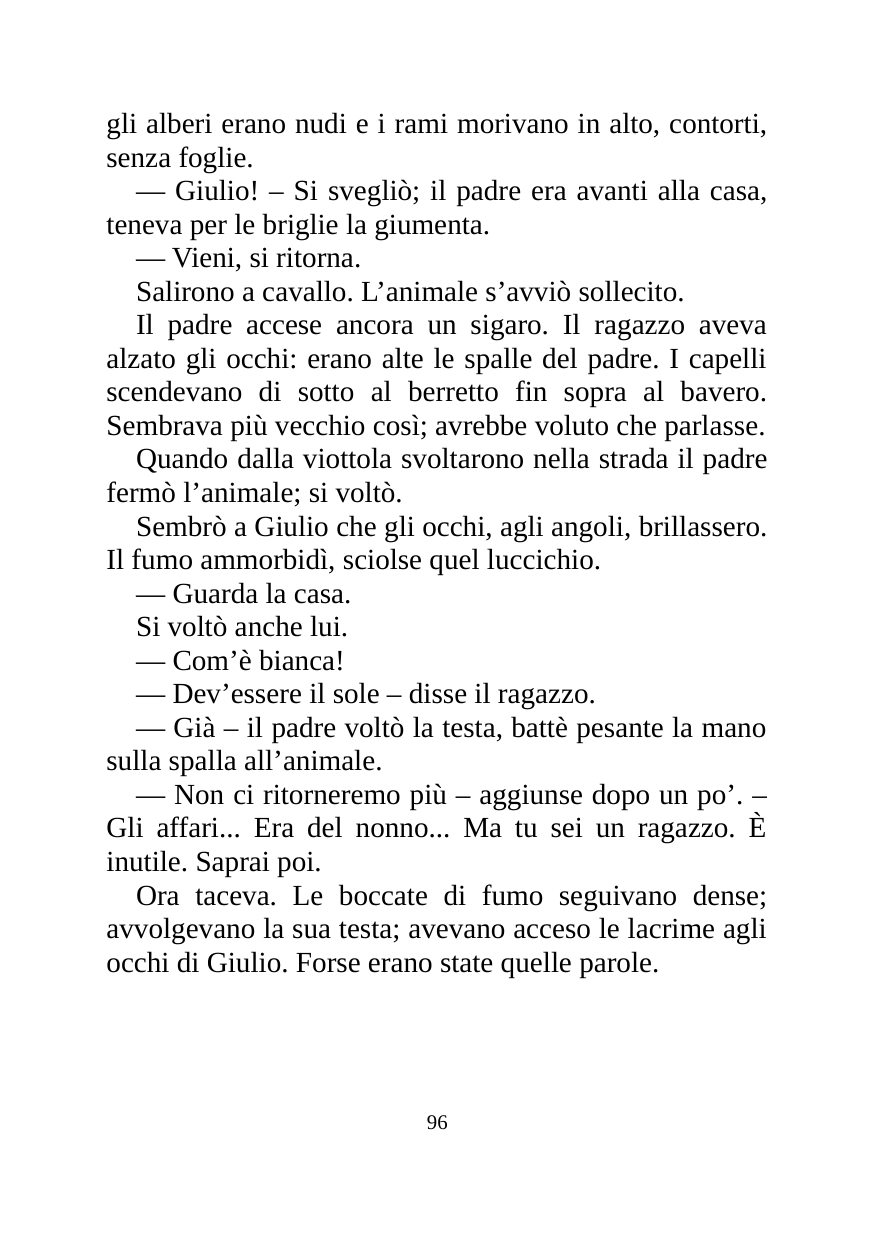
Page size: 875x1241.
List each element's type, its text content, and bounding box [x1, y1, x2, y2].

text Si voltò anche lui. [106, 609, 768, 643]
text — Già – il padre voltò la testa, battè pesante la mano sulla spalla all’animale. [106, 710, 768, 777]
text Quando dalla viottola svoltarono nella strada il padre fermò l’animale; si voltò. [106, 442, 768, 509]
text gli alberi erano nudi e i rami morivano in alto, contorti, senza foglie. [106, 106, 768, 173]
text — Com’è bianca! [106, 643, 768, 676]
text Il padre accese ancora un sigaro. Il ragazzo aveva alzato gli occhi: erano alte le spalle del padre. I capelli scendevano di sotto al berretto fin sopra al bavero. Sembrava più vecchio così; avrebbe voluto che parlasse. [106, 307, 768, 442]
text — Non ci ritorneremo più – aggiunse dopo un po’. – Gli affari... Era del nonno... Ma tu sei un ragazzo. È inutile. Saprai poi. [106, 777, 768, 878]
text — Vieni, si ritorna. [106, 240, 768, 274]
text Salirono a cavallo. L’animale s’avviò sollecito. [106, 274, 768, 307]
text — Dev’essere il sole – disse il ragazzo. [106, 676, 768, 710]
text Ora taceva. Le boccate di fumo seguivano dense; avvolgevano la sua testa; avevano acceso le lacrime agli occhi di Giulio. Forse erano state quelle parole. [106, 878, 768, 978]
text — Guarda la casa. [106, 576, 768, 609]
text — Giulio! – Si svegliò; il padre era avanti alla casa, teneva per le briglie la giumenta. [106, 173, 768, 240]
text Sembrò a Giulio che gli occhi, agli angoli, brillassero. Il fumo ammorbidì, sciolse quel luccichio. [106, 509, 768, 576]
